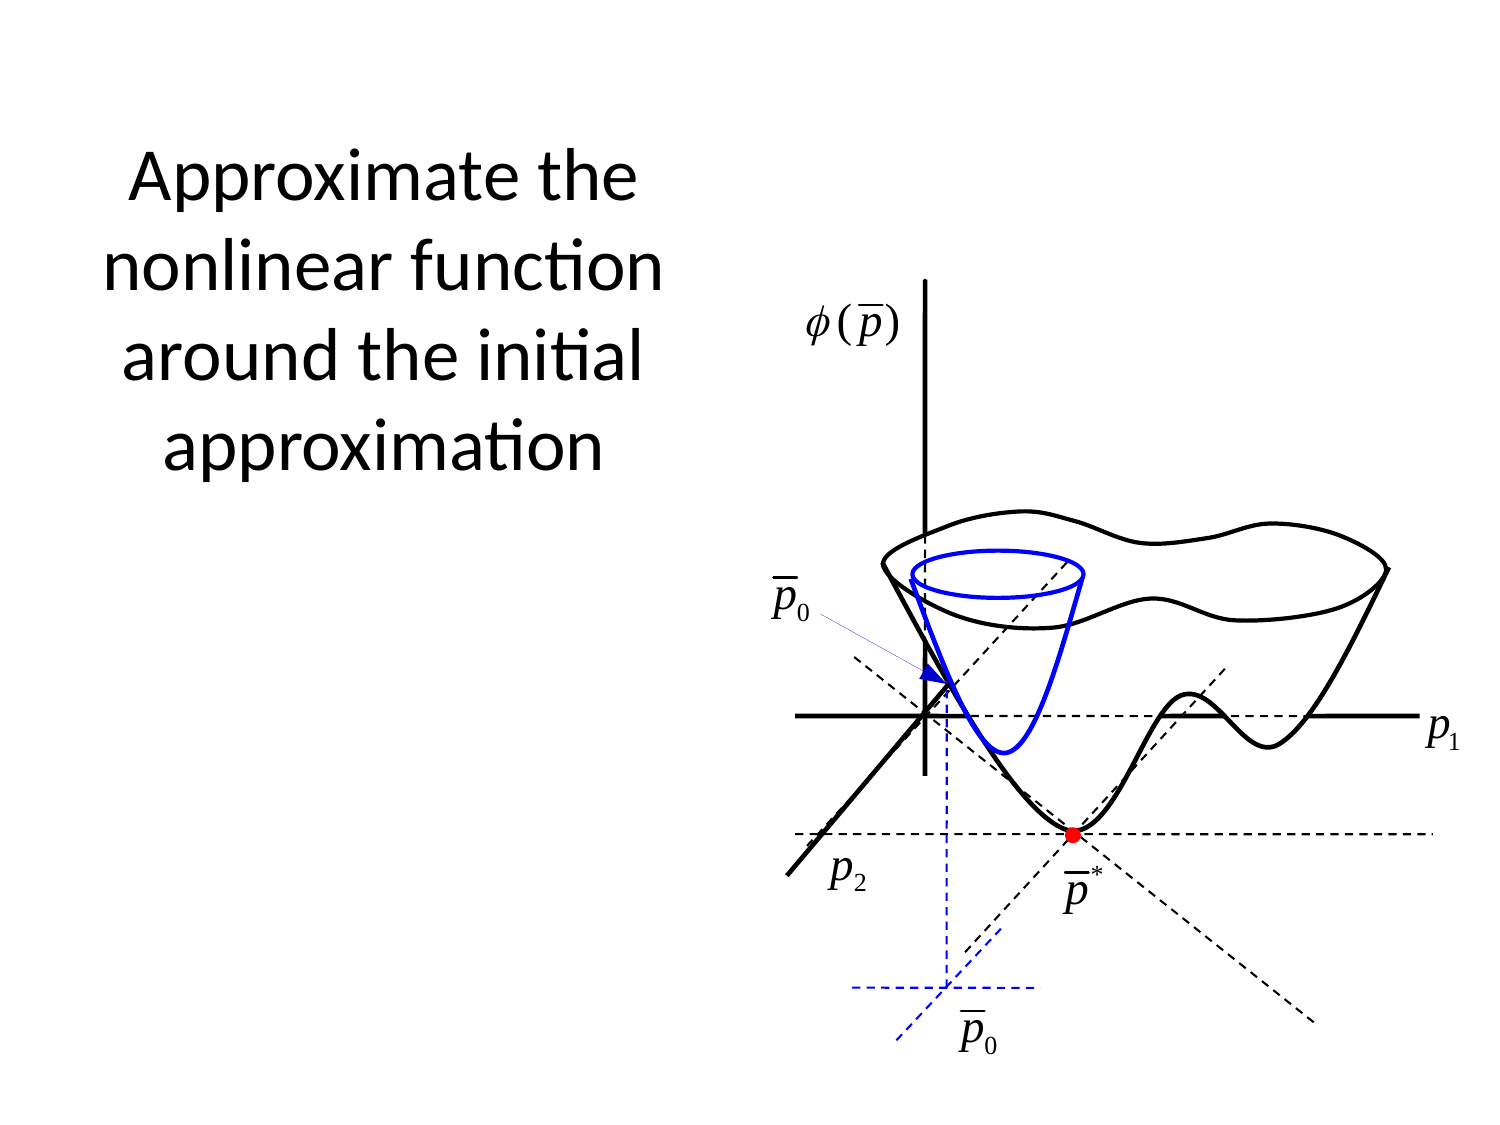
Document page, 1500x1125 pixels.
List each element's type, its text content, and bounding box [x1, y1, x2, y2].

picture [758, 562, 821, 636]
text_box [1067, 829, 1079, 842]
picture [945, 995, 1009, 1069]
picture [1050, 852, 1113, 926]
picture [814, 833, 878, 907]
text_box Approximate the nonlinear function around the initial approximation [41, 118, 727, 493]
chart [946, 997, 1010, 1071]
picture [1412, 691, 1469, 765]
picture [797, 289, 913, 363]
chart [1413, 692, 1471, 766]
chart [798, 290, 914, 364]
